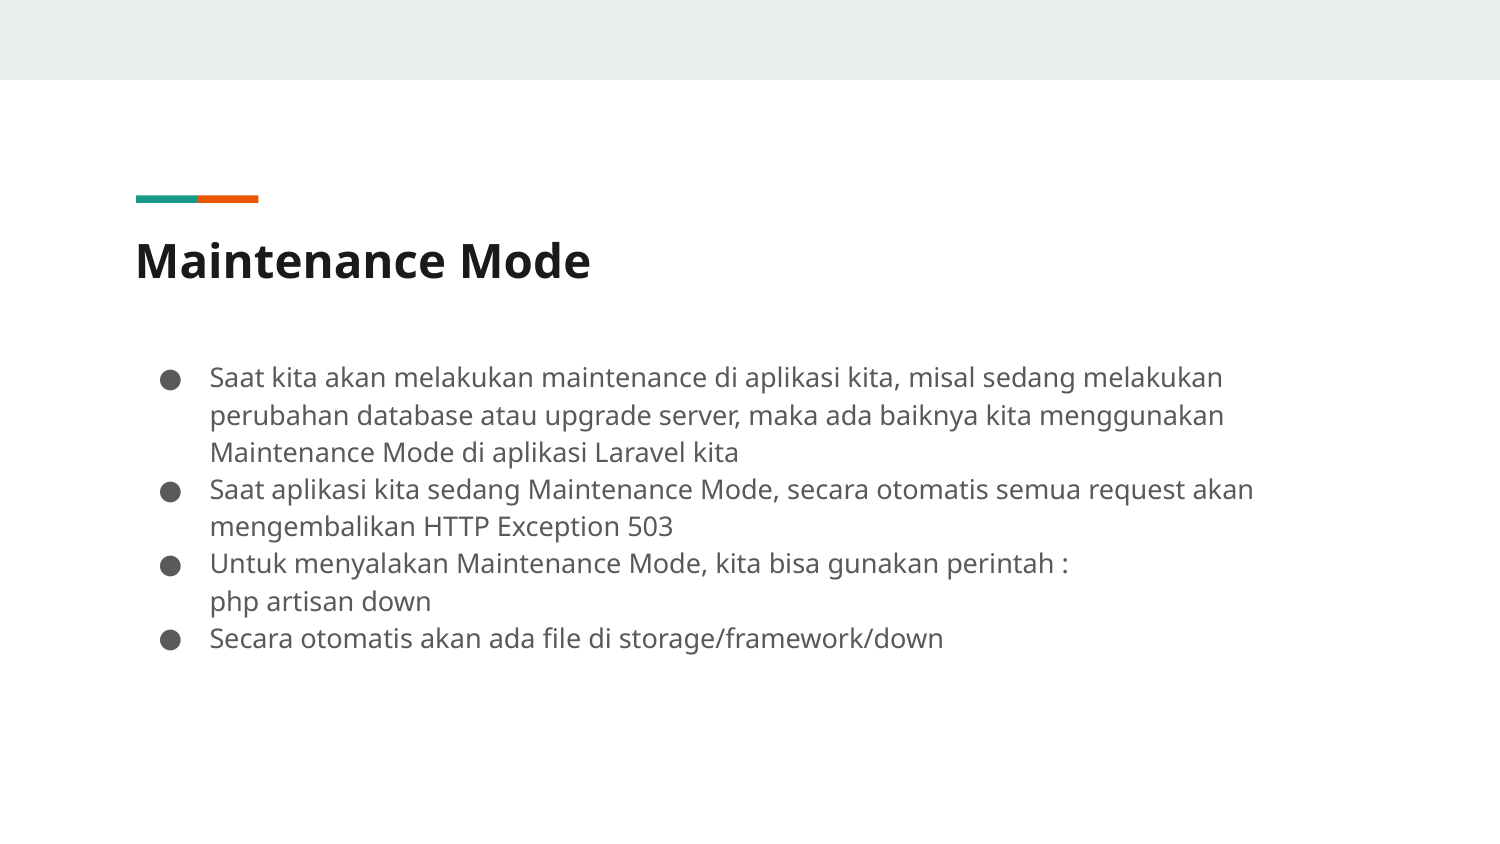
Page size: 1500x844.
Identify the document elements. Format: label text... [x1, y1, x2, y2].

list Saat kita akan melakukan maintenance di aplikasi kita, misal sedang melakukan perubahan database atau upgrade server, maka ada baiknya kita menggunakan Maintenance Mode di aplikasi Laravel kita Saat aplikasi kita sedang Maintenance Mode, secara otomatis semua request akan mengembalikan HTTP Exception 503 Untuk menyalakan Maintenance Mode, kita bisa gunakan perintah : php artisan down Secara otomatis akan ada file di storage/framework/down [119, 341, 1381, 712]
title Maintenance Mode [119, 216, 1381, 305]
